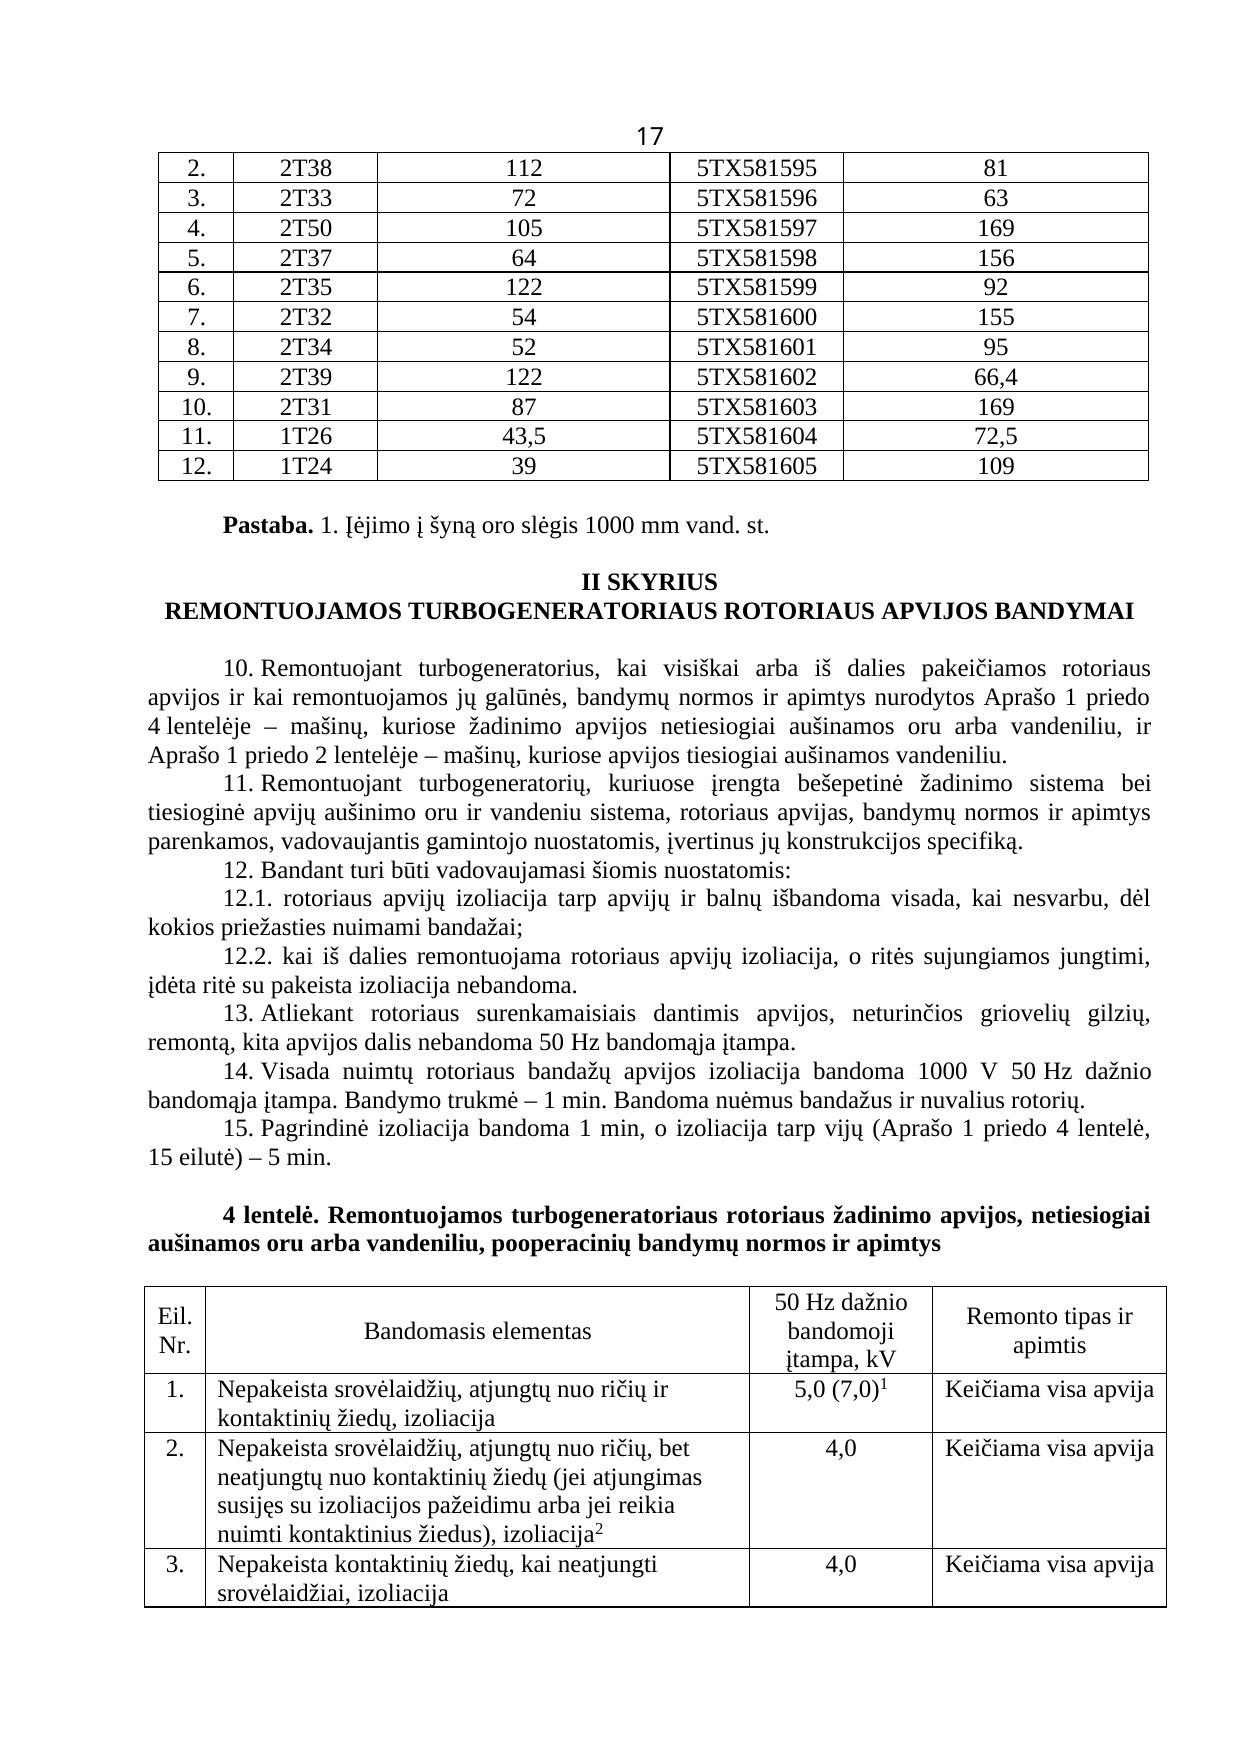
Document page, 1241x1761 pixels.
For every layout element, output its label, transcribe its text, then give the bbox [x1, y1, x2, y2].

text 4 lentelė. Remontuojamos turbogeneratoriaus rotoriaus žadinimo apvijos, netiesiogiai aušinamos oru arba vandeniliu, pooperacinių bandymų normos ir apimtys [148, 1200, 1152, 1257]
table_cell 122 [378, 362, 669, 391]
table_cell Keičiama visa apvija [933, 1374, 1166, 1432]
table_cell 105 [378, 213, 669, 242]
table_cell 7. [159, 302, 233, 331]
table_cell 63 [844, 183, 1148, 212]
table_cell 2T39 [234, 362, 377, 391]
table_cell 5TX581597 [671, 213, 843, 242]
table_cell 2T32 [234, 302, 377, 331]
table_cell 92 [844, 273, 1148, 301]
table_cell 12. [159, 451, 233, 480]
table_cell 10. [159, 392, 233, 420]
table_cell 8. [159, 332, 233, 361]
text Pastaba. 1. Įėjimo į šyną oro slėgis 1000 mm vand. st. [148, 510, 1152, 538]
table_cell 156 [844, 243, 1148, 271]
table_cell 112 [378, 153, 669, 182]
text 14. Visada nuimtų rotoriaus bandažų apvijos izoliacija bandoma 1000 V 50 Hz dažnio bandomąja įtampa. Bandymo trukmė – 1 min. Bandoma nuėmus bandažus ir nuvalius rotorių. [148, 1056, 1152, 1113]
table_cell 5TX581605 [671, 451, 843, 480]
table_cell 72,5 [844, 421, 1148, 450]
table_cell Nepakeista kontaktinių žiedų, kai neatjungti srovėlaidžiai, izoliacija [206, 1549, 749, 1606]
table_cell 122 [378, 273, 669, 301]
table_header Bandomasis elementas [206, 1287, 749, 1373]
table_cell 64 [378, 243, 669, 271]
table_cell Nepakeista srovėlaidžių, atjungtų nuo ričių ir kontaktinių žiedų, izoliacija [206, 1374, 749, 1432]
table_cell 109 [844, 451, 1148, 480]
table_cell 5TX581602 [671, 362, 843, 391]
table_cell Keičiama visa apvija [933, 1433, 1166, 1548]
table_cell 5TX581604 [671, 421, 843, 450]
text 12. Bandant turi būti vadovaujamasi šiomis nuostatomis: [148, 855, 1152, 883]
table_header Remonto tipas ir apimtis [933, 1287, 1166, 1373]
text 11. Remontuojant turbogeneratorių, kuriuose įrengta bešepetinė žadinimo sistema bei tiesioginė apvijų aušinimo oru ir vandeniu sistema, rotoriaus apvijas, bandymų normos ir apimtys parenkamos, vadovaujantis gamintojo nuostatomis, įvertinus jų konstrukcijos specifiką. [148, 768, 1152, 855]
table_cell 169 [844, 392, 1148, 420]
table_cell 2. [145, 1433, 205, 1548]
table_cell 5TX581600 [671, 302, 843, 331]
table_cell 5TX581603 [671, 392, 843, 420]
table_cell 66,4 [844, 362, 1148, 391]
table_cell 2T50 [234, 213, 377, 242]
table_cell Nepakeista srovėlaidžių, atjungtų nuo ričių, bet neatjungtų nuo kontaktinių žiedų (jei atjungimas susijęs su izoliacijos pažeidimu arba jei reikia nuimti kontaktinius žiedus), izoliacija2 [206, 1433, 749, 1548]
table_cell 11. [159, 421, 233, 450]
table_cell 2T33 [234, 183, 377, 212]
table_cell 2T31 [234, 392, 377, 420]
table_cell 3. [159, 183, 233, 212]
table_cell 5TX581596 [671, 183, 843, 212]
table_cell 5TX581599 [671, 273, 843, 301]
text 12.2. kai iš dalies remontuojama rotoriaus apvijų izoliacija, o ritės sujungiamos jungtimi, įdėta ritė su pakeista izoliacija nebandoma. [148, 941, 1152, 998]
table_cell 2T34 [234, 332, 377, 361]
table_cell 39 [378, 451, 669, 480]
subtitle II SKYRIUS [148, 567, 1152, 596]
table_cell 5. [159, 243, 233, 271]
table_cell 1T24 [234, 451, 377, 480]
table_cell 54 [378, 302, 669, 331]
table_cell 95 [844, 332, 1148, 361]
table_cell 2T35 [234, 273, 377, 301]
table_cell 81 [844, 153, 1148, 182]
table_cell 5TX581595 [671, 153, 843, 182]
table_cell 3. [145, 1549, 205, 1606]
subtitle REMONTUOJAMOS TURBOGENERATORIAUS ROTORIAUS APVIJOS BANDYMAI [148, 596, 1152, 625]
table_cell 155 [844, 302, 1148, 331]
table_cell 4,0 [750, 1433, 932, 1548]
table_cell 5TX581598 [671, 243, 843, 271]
table_cell 5TX581601 [671, 332, 843, 361]
text 13. Atliekant rotoriaus surenkamaisiais dantimis apvijos, neturinčios griovelių gilzių, remontą, kita apvijos dalis nebandoma 50 Hz bandomąja įtampa. [148, 998, 1152, 1056]
table_header 50 Hz dažnio bandomoji įtampa, kV [750, 1287, 932, 1373]
table_cell 1T26 [234, 421, 377, 450]
table_cell 52 [378, 332, 669, 361]
text 15. Pagrindinė izoliacija bandoma 1 min, o izoliacija tarp vijų (Aprašo 1 priedo 4 lentelė, 15 eilutė) – 5 min. [148, 1113, 1152, 1171]
table_cell 9. [159, 362, 233, 391]
table_cell 2. [159, 153, 233, 182]
table_cell 43,5 [378, 421, 669, 450]
table_cell 4,0 [750, 1549, 932, 1606]
table_cell 5,0 (7,0)1 [750, 1374, 932, 1432]
table_cell 2T38 [234, 153, 377, 182]
table_cell 72 [378, 183, 669, 212]
table_cell 2T37 [234, 243, 377, 271]
table_cell 87 [378, 392, 669, 420]
table_header Eil. Nr. [145, 1287, 205, 1373]
table_cell 1. [145, 1374, 205, 1432]
text 10. Remontuojant turbogeneratorius, kai visiškai arba iš dalies pakeičiamos rotoriaus apvijos ir kai remontuojamos jų galūnės, bandymų normos ir apimtys nurodytos Aprašo 1 priedo 4 lentelėje – mašinų, kuriose žadinimo apvijos netiesiogiai aušinamos oru arba vandeniliu, ir Aprašo 1 priedo 2 lentelėje – mašinų, kuriose apvijos tiesiogiai aušinamos vandeniliu. [148, 653, 1152, 768]
table_cell Keičiama visa apvija [933, 1549, 1166, 1606]
text 12.1. rotoriaus apvijų izoliacija tarp apvijų ir balnų išbandoma visada, kai nesvarbu, dėl kokios priežasties nuimami bandažai; [148, 883, 1152, 941]
table_cell 4. [159, 213, 233, 242]
table_cell 6. [159, 273, 233, 301]
table_cell 169 [844, 213, 1148, 242]
